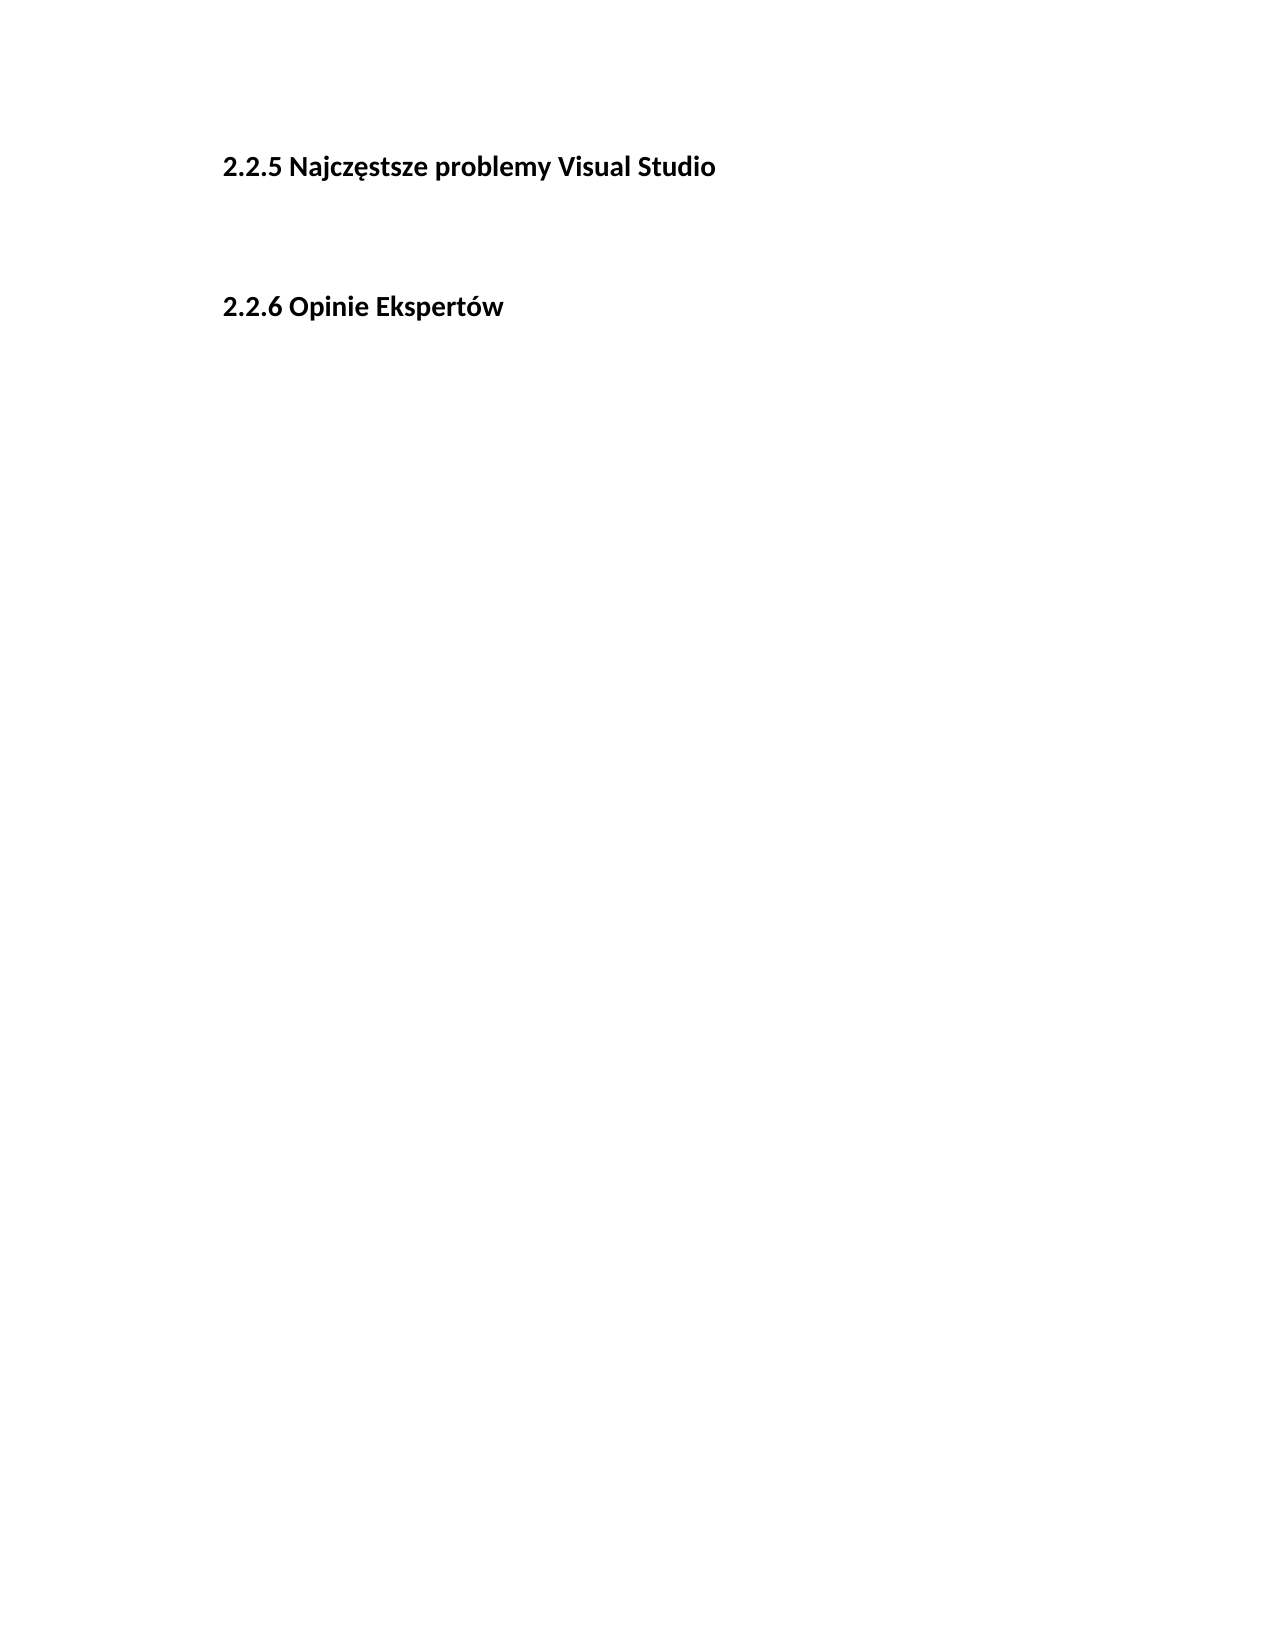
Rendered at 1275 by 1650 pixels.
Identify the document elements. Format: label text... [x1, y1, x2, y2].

text 2.2.6 Opinie Ekspertów [223, 288, 1127, 323]
text 2.2.5 Najczęstsze problemy Visual Studio [223, 148, 1127, 183]
